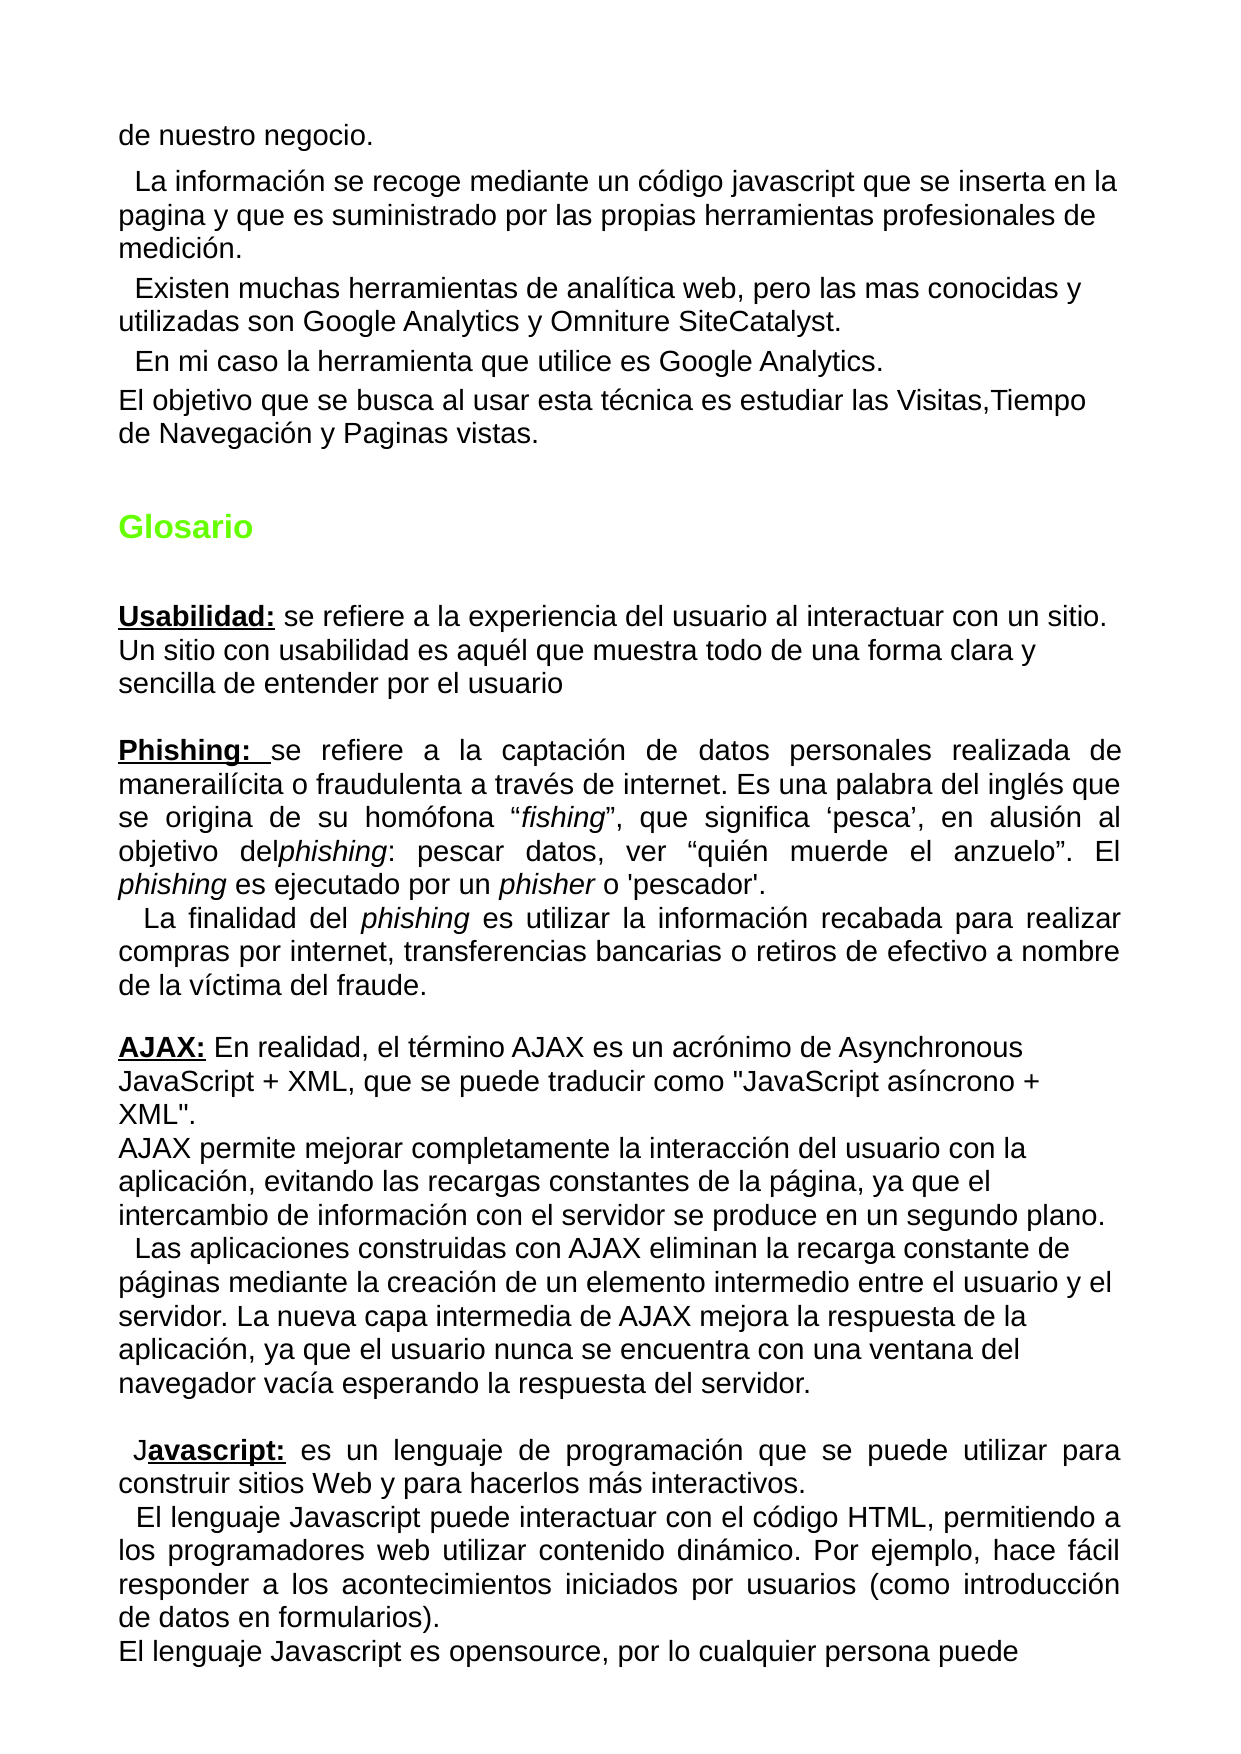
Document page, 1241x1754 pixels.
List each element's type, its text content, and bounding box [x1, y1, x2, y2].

text Existen muchas herramientas de analítica web, pero las mas conocidas y utilizadas son Google Analytics y Omniture SiteCatalyst. [118, 271, 1122, 338]
text La información se recoge mediante un código javascript que se inserta en la pagina y que es suministrado por las propias herramientas profesionales de medición. [118, 164, 1122, 265]
text Un sitio con usabilidad es aquél que muestra todo de una forma clara y sencilla de entender por el usuario [118, 632, 1122, 699]
text El lenguaje Javascript puede interactuar con el código HTML, permitiendo a los programadores web utilizar contenido dinámico. Por ejemplo, hace fácil responder a los acontecimientos iniciados por usuarios (como introducción de datos en formularios). [118, 1500, 1122, 1634]
text Glosario [118, 507, 1122, 545]
text Las aplicaciones construidas con AJAX eliminan la recarga constante de páginas mediante la creación de un elemento intermedio entre el usuario y el servidor. La nueva capa intermedia de AJAX mejora la respuesta de la aplicación, ya que el usuario nunca se encuentra con una ventana del navegador vacía esperando la respuesta del servidor. [118, 1231, 1122, 1399]
text El objetivo que se busca al usar esta técnica es estudiar las Visitas,Tiempo de Navegación y Paginas vistas. [118, 383, 1122, 450]
text de nuestro negocio. [118, 118, 1122, 152]
text AJAX permite mejorar completamente la interacción del usuario con la aplicación, evitando las recargas constantes de la página, ya que el intercambio de información con el servidor se produce en un segundo plano. [118, 1131, 1122, 1231]
text AJAX: En realidad, el término AJAX es un acrónimo de Asynchronous JavaScript + XML, que se puede traducir como "JavaScript asíncrono + XML". [118, 1030, 1122, 1131]
text El lenguaje Javascript es opensource, por lo cualquier persona puede [118, 1634, 1122, 1667]
text La finalidad del phishing es utilizar la información recabada para realizar compras por internet, transferencias bancarias o retiros de efectivo a nombre de la víctima del fraude. [118, 901, 1122, 1001]
text Javascript: es un lenguaje de programación que se puede utilizar para construir sitios Web y para hacerlos más interactivos. [118, 1433, 1122, 1500]
text En mi caso la herramienta que utilice es Google Analytics. [118, 343, 1122, 377]
text Phishing: se refiere a la captación de datos personales realizada de manerailícita o fraudulenta a través de internet. Es una palabra del inglés que se origina de su homófona “fishing”, que significa ‘pesca’, en alusión al objetivo delphishing: pescar datos, ver “quién muerde el anzuelo”. El phishing es ejecutado por un phisher o 'pescador'. [118, 733, 1122, 901]
text Usabilidad: se refiere a la experiencia del usuario al interactuar con un sitio. [118, 599, 1122, 632]
